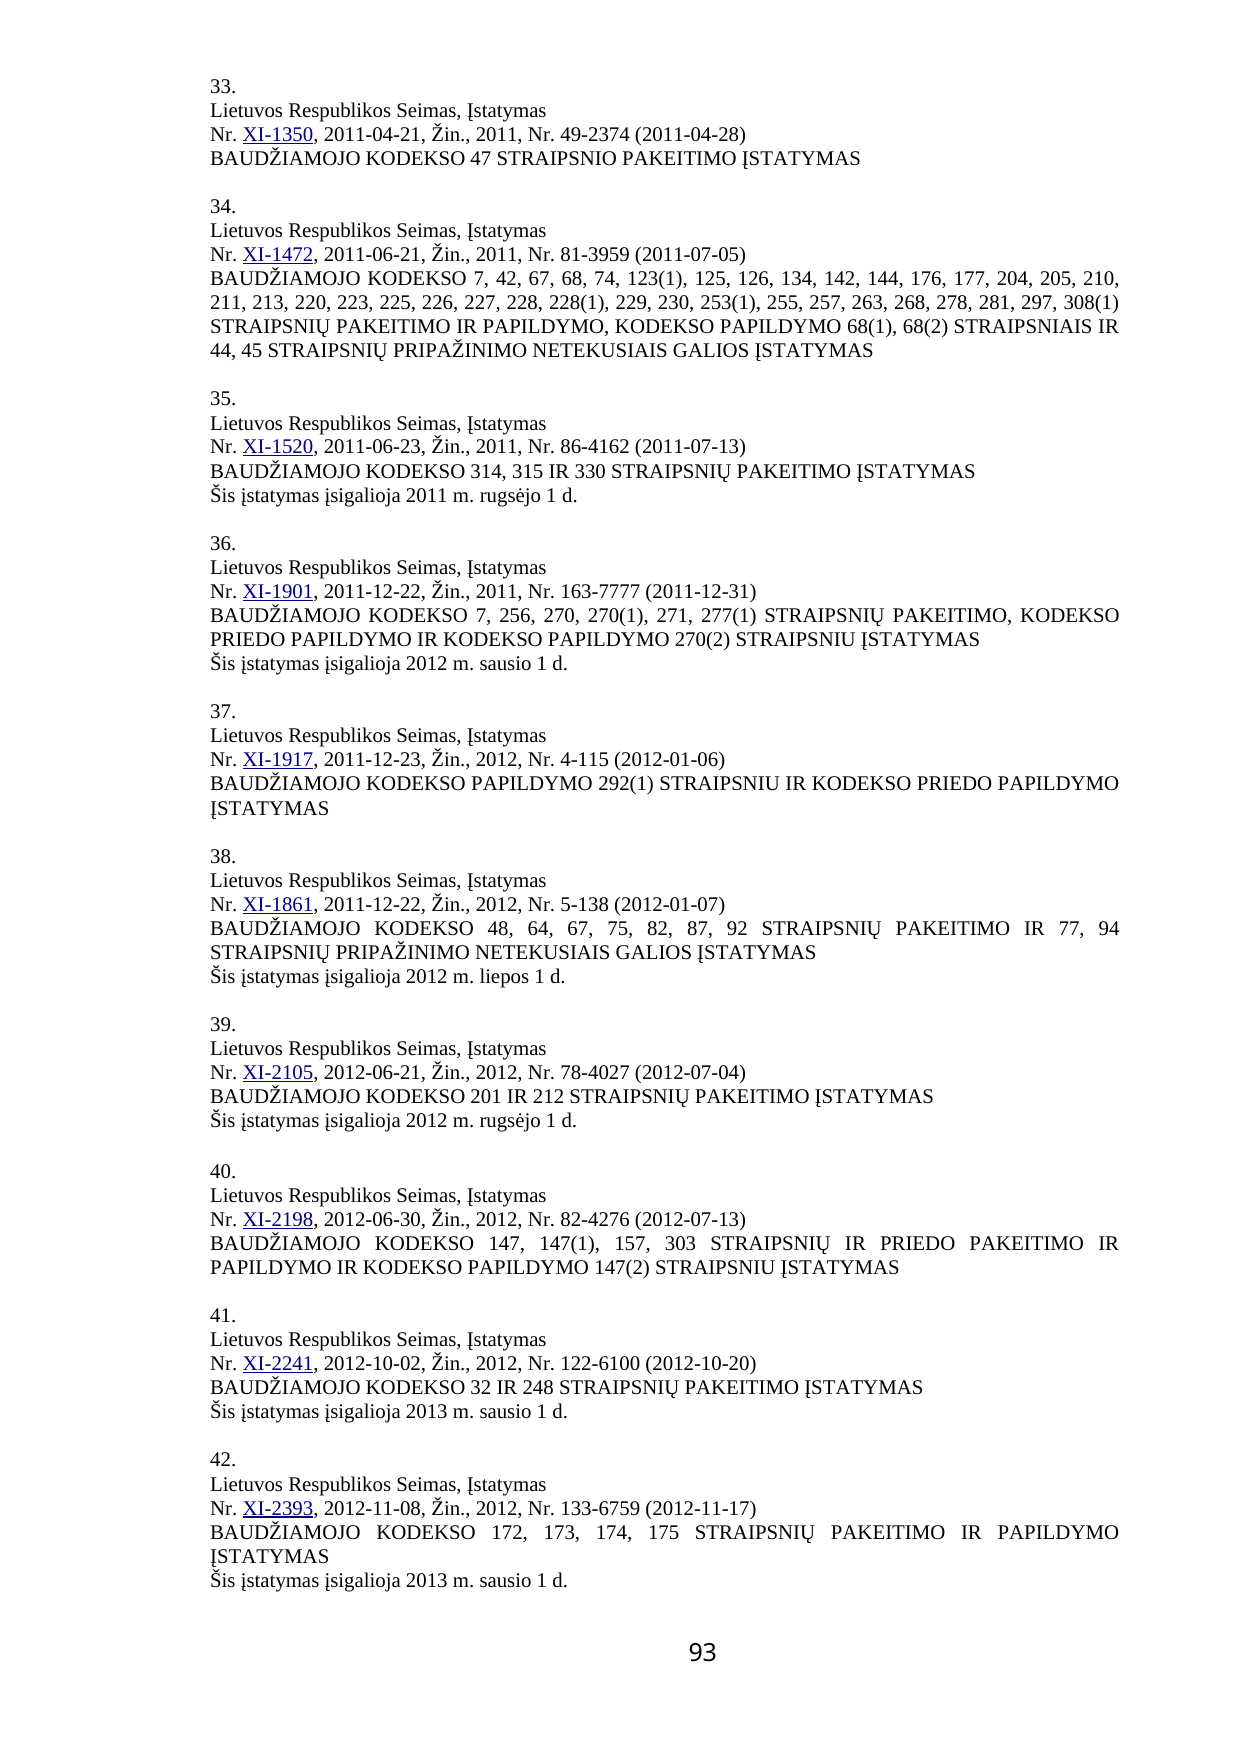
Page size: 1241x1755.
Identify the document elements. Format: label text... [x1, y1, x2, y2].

text Lietuvos Respublikos Seimas, Įstatymas [210, 1036, 1120, 1060]
text Lietuvos Respublikos Seimas, Įstatymas [210, 868, 1120, 892]
text Šis įstatymas įsigalioja 2012 m. liepos 1 d. [210, 964, 1120, 988]
text BAUDŽIAMOJO KODEKSO 47 STRAIPSNIO PAKEITIMO ĮSTATYMAS [210, 146, 1120, 170]
text BAUDŽIAMOJO KODEKSO 48, 64, 67, 75, 82, 87, 92 STRAIPSNIŲ PAKEITIMO IR 77, 94 STRAIPSNIŲ PRIPAŽINIMO NETEKUSIAIS GALIOS ĮSTATYMAS [210, 916, 1120, 964]
text BAUDŽIAMOJO KODEKSO 172, 173, 174, 175 STRAIPSNIŲ PAKEITIMO IR PAPILDYMO ĮSTATYMAS [210, 1519, 1120, 1568]
text Lietuvos Respublikos Seimas, Įstatymas [210, 1183, 1120, 1207]
text Lietuvos Respublikos Seimas, Įstatymas [210, 1327, 1120, 1351]
text 37. [210, 699, 1120, 723]
text BAUDŽIAMOJO KODEKSO 314, 315 IR 330 STRAIPSNIŲ PAKEITIMO ĮSTATYMAS [210, 458, 1120, 483]
text Šis įstatymas įsigalioja 2011 m. rugsėjo 1 d. [210, 483, 1120, 507]
text Lietuvos Respublikos Seimas, Įstatymas [210, 555, 1120, 579]
text 40. [210, 1159, 1120, 1183]
text 42. [210, 1447, 1120, 1471]
text BAUDŽIAMOJO KODEKSO 7, 256, 270, 270(1), 271, 277(1) STRAIPSNIŲ PAKEITIMO, KODEKSO PRIEDO PAPILDYMO IR KODEKSO PAPILDYMO 270(2) STRAIPSNIU ĮSTATYMAS [210, 603, 1120, 651]
text BAUDŽIAMOJO KODEKSO 7, 42, 67, 68, 74, 123(1), 125, 126, 134, 142, 144, 176, 177, 204, 205, 210, 211, 213, 220, 223, 225, 226, 227, 228, 228(1), 229, 230, 253(1), 255, 257, 263, 268, 278, 281, 297, 308(1) STRAIPSNIŲ PAKEITIMO IR PAPILDYMO, KODEKSO PAPILDYMO 68(1), 68(2) STRAIPSNIAIS IR 44, 45 STRAIPSNIŲ PRIPAŽINIMO NETEKUSIAIS GALIOS ĮSTATYMAS [210, 266, 1120, 362]
text Lietuvos Respublikos Seimas, Įstatymas [210, 98, 1120, 122]
text BAUDŽIAMOJO KODEKSO PAPILDYMO 292(1) STRAIPSNIU IR KODEKSO PRIEDO PAPILDYMO ĮSTATYMAS [210, 771, 1120, 819]
text Nr. XI-2241, 2012-10-02, Žin., 2012, Nr. 122-6100 (2012-10-20) [210, 1351, 1120, 1375]
text Lietuvos Respublikos Seimas, Įstatymas [210, 218, 1120, 242]
text Nr. XI-1520, 2011-06-23, Žin., 2011, Nr. 86-4162 (2011-07-13) [210, 434, 1120, 458]
text 41. [210, 1303, 1120, 1327]
text Nr. XI-2105, 2012-06-21, Žin., 2012, Nr. 78-4027 (2012-07-04) [210, 1060, 1120, 1084]
text BAUDŽIAMOJO KODEKSO 147, 147(1), 157, 303 STRAIPSNIŲ IR PRIEDO PAKEITIMO IR PAPILDYMO IR KODEKSO PAPILDYMO 147(2) STRAIPSNIU ĮSTATYMAS [210, 1231, 1120, 1279]
text BAUDŽIAMOJO KODEKSO 201 IR 212 STRAIPSNIŲ PAKEITIMO ĮSTATYMAS [210, 1084, 1120, 1108]
text Šis įstatymas įsigalioja 2013 m. sausio 1 d. [210, 1568, 1120, 1592]
text Nr. XI-1350, 2011-04-21, Žin., 2011, Nr. 49-2374 (2011-04-28) [210, 122, 1120, 146]
text Lietuvos Respublikos Seimas, Įstatymas [210, 1471, 1120, 1496]
text Šis įstatymas įsigalioja 2012 m. sausio 1 d. [210, 651, 1120, 675]
text 39. [210, 1012, 1120, 1036]
text 34. [210, 194, 1120, 218]
text 35. [210, 386, 1120, 410]
text Nr. XI-1861, 2011-12-22, Žin., 2012, Nr. 5-138 (2012-01-07) [210, 892, 1120, 916]
text Nr. XI-1917, 2011-12-23, Žin., 2012, Nr. 4-115 (2012-01-06) [210, 747, 1120, 771]
text Nr. XI-2393, 2012-11-08, Žin., 2012, Nr. 133-6759 (2012-11-17) [210, 1496, 1120, 1519]
text Nr. XI-1472, 2011-06-21, Žin., 2011, Nr. 81-3959 (2011-07-05) [210, 242, 1120, 266]
text BAUDŽIAMOJO KODEKSO 32 IR 248 STRAIPSNIŲ PAKEITIMO ĮSTATYMAS [210, 1375, 1120, 1399]
text 36. [210, 531, 1120, 555]
text 33. [210, 73, 1120, 98]
text Lietuvos Respublikos Seimas, Įstatymas [210, 410, 1120, 434]
text Lietuvos Respublikos Seimas, Įstatymas [210, 723, 1120, 747]
text Nr. XI-2198, 2012-06-30, Žin., 2012, Nr. 82-4276 (2012-07-13) [210, 1207, 1120, 1231]
text Šis įstatymas įsigalioja 2013 m. sausio 1 d. [210, 1399, 1120, 1423]
text Nr. XI-1901, 2011-12-22, Žin., 2011, Nr. 163-7777 (2011-12-31) [210, 579, 1120, 603]
text Šis įstatymas įsigalioja 2012 m. rugsėjo 1 d. [210, 1108, 1120, 1132]
text 38. [210, 843, 1120, 868]
